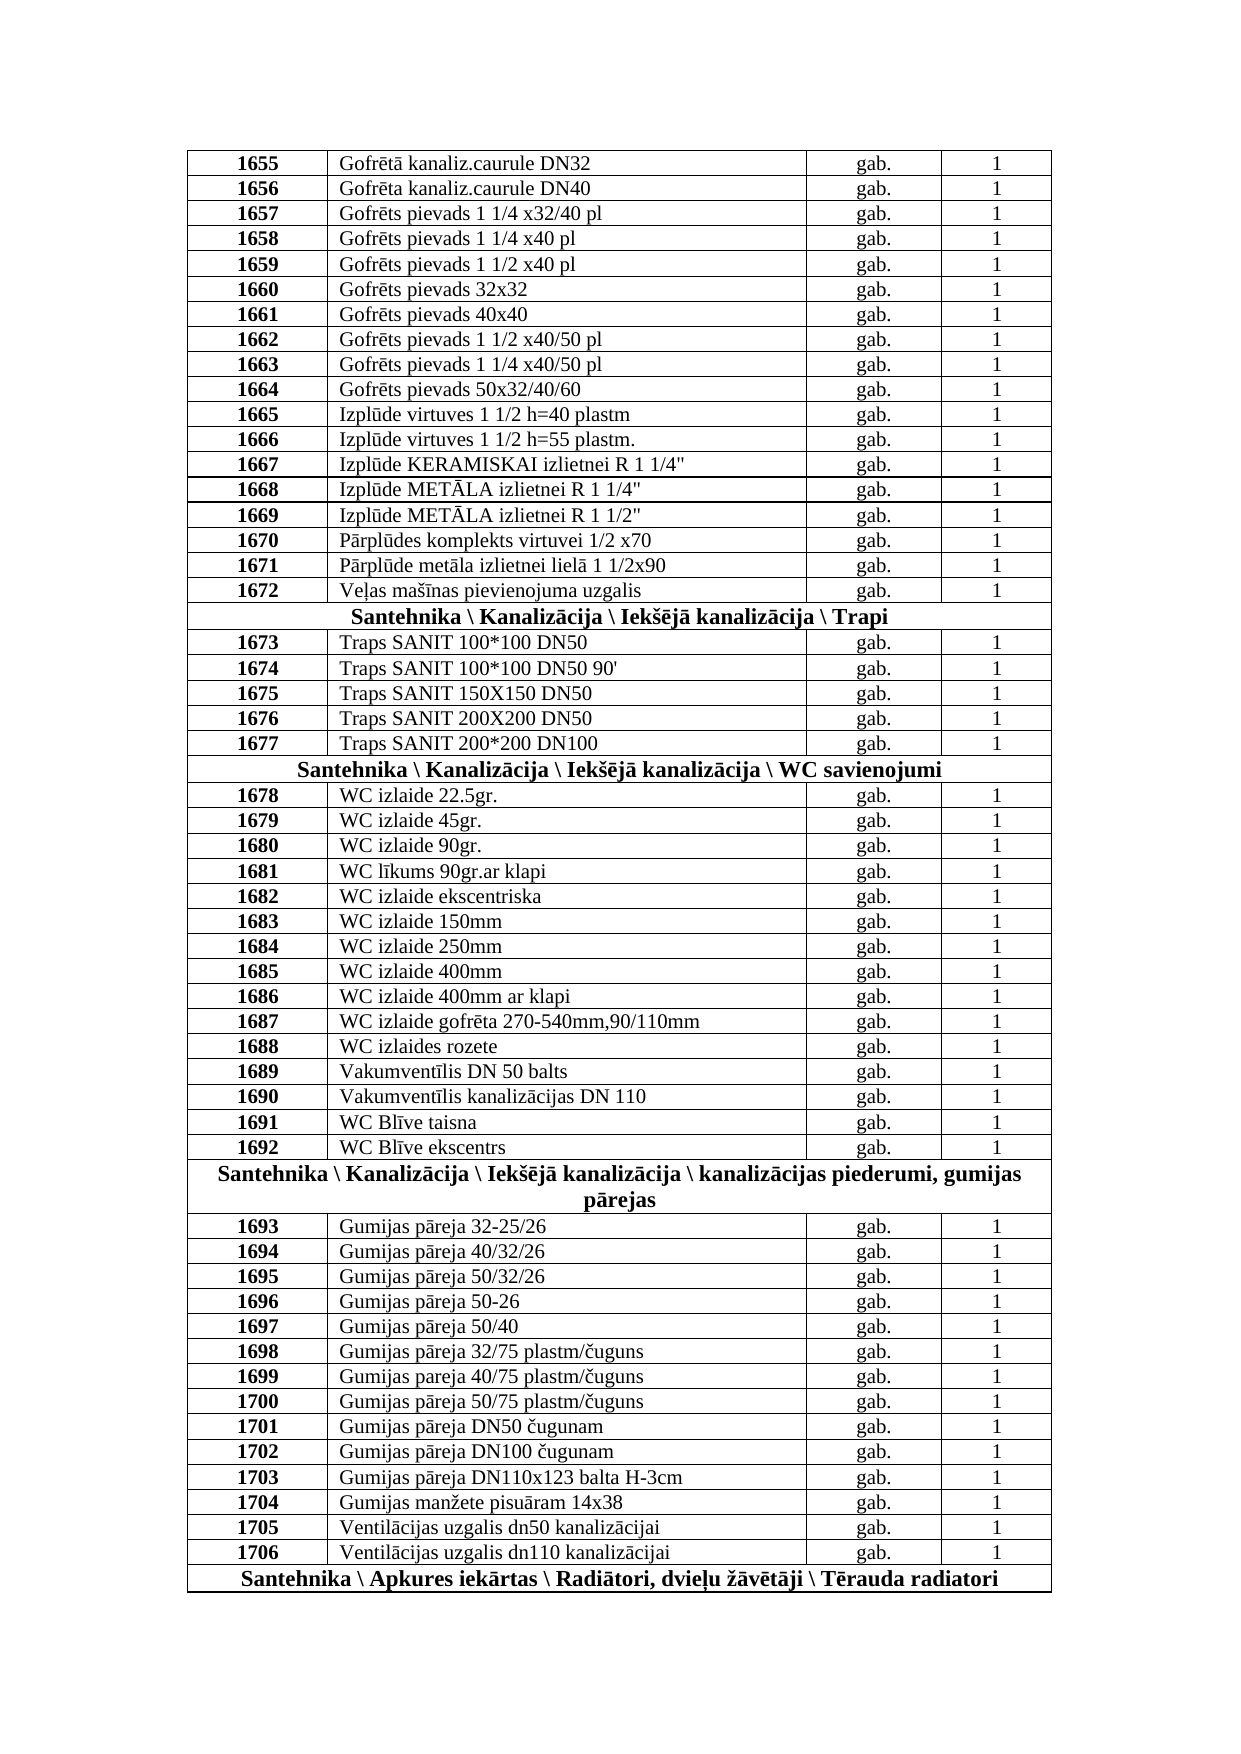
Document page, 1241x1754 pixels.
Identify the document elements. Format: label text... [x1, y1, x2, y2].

table_cell gab. [807, 1135, 941, 1159]
table_cell 1 [942, 176, 1051, 200]
table_cell 1 [942, 1389, 1051, 1413]
table_cell 1 [942, 528, 1051, 552]
table_cell 1706 [188, 1540, 327, 1564]
table_cell 1 [942, 427, 1051, 451]
table_cell 1658 [188, 226, 327, 250]
table_cell gab. [807, 1034, 941, 1058]
table_cell 1656 [188, 176, 327, 200]
table_cell 1698 [188, 1339, 327, 1363]
table_cell 1 [942, 655, 1051, 679]
table_cell 1660 [188, 277, 327, 301]
table_cell Izplūde KERAMISKAI izlietnei R 1 1/4" [328, 452, 806, 476]
table_cell 1 [942, 1465, 1051, 1489]
table_cell 1 [942, 201, 1051, 225]
table_cell 1 [942, 1264, 1051, 1288]
table_cell Traps SANIT 150X150 DN50 [328, 681, 806, 704]
table_cell gab. [807, 553, 941, 577]
table_cell 1 [942, 859, 1051, 883]
table_cell gab. [807, 1490, 941, 1514]
table_cell 1700 [188, 1389, 327, 1413]
table_cell 1667 [188, 452, 327, 476]
table_cell 1 [942, 1009, 1051, 1033]
table_cell Izplūde METĀLA izlietnei R 1 1/2" [328, 503, 806, 527]
table_cell 1684 [188, 934, 327, 958]
table_cell WC izlaide 90gr. [328, 834, 806, 857]
table_cell 1 [942, 808, 1051, 832]
table_cell Gofrētā kanaliz.caurule DN32 [328, 151, 806, 175]
table_cell 1 [942, 1059, 1051, 1083]
table_cell Santehnika \ Kanalizācija \ Iekšējā kanalizācija \ kanalizācijas piederumi, gumijas pārejas [188, 1160, 1051, 1212]
table_cell gab. [807, 302, 941, 326]
table_cell gab. [807, 783, 941, 807]
table_cell 1663 [188, 352, 327, 376]
table_cell WC izlaide 400mm [328, 959, 806, 983]
table_cell Gumijas pāreja 40/32/26 [328, 1239, 806, 1263]
table_cell Gofrēta kanaliz.caurule DN40 [328, 176, 806, 200]
table_cell 1661 [188, 302, 327, 326]
table_cell Traps SANIT 200*200 DN100 [328, 731, 806, 755]
table_cell 1674 [188, 655, 327, 679]
table_cell gab. [807, 1364, 941, 1388]
table_cell gab. [807, 884, 941, 908]
table_cell 1677 [188, 731, 327, 755]
table_cell 1 [942, 783, 1051, 807]
table_cell 1691 [188, 1110, 327, 1134]
table_cell gab. [807, 201, 941, 225]
table_cell Gumijas pāreja 50-26 [328, 1289, 806, 1313]
table_cell 1659 [188, 251, 327, 276]
table_cell Traps SANIT 100*100 DN50 [328, 630, 806, 654]
table_cell 1 [942, 959, 1051, 983]
table_cell 1 [942, 302, 1051, 326]
table_cell 1686 [188, 984, 327, 1008]
table_cell 1678 [188, 783, 327, 807]
table_cell 1 [942, 226, 1051, 250]
table_cell 1682 [188, 884, 327, 908]
table_cell 1 [942, 731, 1051, 755]
table_cell WC izlaide gofrēta 270-540mm,90/110mm [328, 1009, 806, 1033]
table_cell WC izlaide ekscentriska [328, 884, 806, 908]
table_cell 1701 [188, 1414, 327, 1438]
table_cell 1692 [188, 1135, 327, 1159]
table_cell Gofrēts pievads 1 1/2 x40/50 pl [328, 327, 806, 351]
table_cell Gofrēts pievads 32x32 [328, 277, 806, 301]
table_cell Gumijas pāreja DN100 čugunam [328, 1440, 806, 1463]
table_cell gab. [807, 277, 941, 301]
table_cell 1670 [188, 528, 327, 552]
table_cell Gumijas pāreja DN50 čugunam [328, 1414, 806, 1438]
table_cell Ventilācijas uzgalis dn110 kanalizācijai [328, 1540, 806, 1564]
table_cell 1 [942, 706, 1051, 730]
table_cell WC izlaide 150mm [328, 909, 806, 933]
table_cell 1673 [188, 630, 327, 654]
table_cell 1702 [188, 1440, 327, 1463]
table_cell gab. [807, 1389, 941, 1413]
table_cell 1685 [188, 959, 327, 983]
table_cell Santehnika \ Kanalizācija \ Iekšējā kanalizācija \ WC savienojumi [188, 756, 1051, 782]
table_cell Gumijas pāreja 50/32/26 [328, 1264, 806, 1288]
table_cell 1666 [188, 427, 327, 451]
table_cell gab. [807, 808, 941, 832]
table_cell gab. [807, 1085, 941, 1108]
table_cell Gofrēts pievads 1 1/4 x32/40 pl [328, 201, 806, 225]
table_cell Gofrēts pievads 50x32/40/60 [328, 377, 806, 401]
table_cell 1697 [188, 1314, 327, 1338]
table_cell 1688 [188, 1034, 327, 1058]
table_cell gab. [807, 1314, 941, 1338]
table_cell 1 [942, 377, 1051, 401]
table_cell Gofrēts pievads 1 1/2 x40 pl [328, 251, 806, 276]
table_cell 1 [942, 630, 1051, 654]
table_cell 1657 [188, 201, 327, 225]
table_cell Gumijas pāreja 50/40 [328, 1314, 806, 1338]
table_cell WC izlaide 250mm [328, 934, 806, 958]
table_cell 1 [942, 151, 1051, 175]
table_cell WC izlaide 400mm ar klapi [328, 984, 806, 1008]
table_cell Izplūde virtuves 1 1/2 h=40 plastm [328, 402, 806, 426]
table_cell 1 [942, 402, 1051, 426]
table_cell gab. [807, 706, 941, 730]
table_cell 1681 [188, 859, 327, 883]
table_cell 1 [942, 884, 1051, 908]
table_cell 1 [942, 984, 1051, 1008]
table_cell 1705 [188, 1515, 327, 1539]
table_cell gab. [807, 1239, 941, 1263]
table_cell 1664 [188, 377, 327, 401]
table_cell gab. [807, 427, 941, 451]
table_cell 1655 [188, 151, 327, 175]
table_cell gab. [807, 984, 941, 1008]
table_cell gab. [807, 1414, 941, 1438]
table_cell 1 [942, 452, 1051, 476]
table_cell 1 [942, 1364, 1051, 1388]
table_cell gab. [807, 655, 941, 679]
table_cell Gumijas pāreja 50/75 plastm/čuguns [328, 1389, 806, 1413]
table_cell Gofrēts pievads 1 1/4 x40/50 pl [328, 352, 806, 376]
table_cell 1 [942, 578, 1051, 602]
table_cell 1 [942, 1239, 1051, 1263]
table_cell 1704 [188, 1490, 327, 1514]
table_cell Gumijas pāreja 32-25/26 [328, 1214, 806, 1238]
table_cell 1 [942, 1414, 1051, 1438]
table_cell gab. [807, 478, 941, 501]
table_cell 1 [942, 1034, 1051, 1058]
table_cell WC izlaide 45gr. [328, 808, 806, 832]
table_cell 1662 [188, 327, 327, 351]
table_cell 1 [942, 909, 1051, 933]
table_cell Vakumventīlis DN 50 balts [328, 1059, 806, 1083]
table_cell 1 [942, 1540, 1051, 1564]
table_cell 1665 [188, 402, 327, 426]
table_cell WC izlaide 22.5gr. [328, 783, 806, 807]
table_cell WC Blīve taisna [328, 1110, 806, 1134]
table_cell 1689 [188, 1059, 327, 1083]
table_cell 1 [942, 1440, 1051, 1463]
table_cell 1 [942, 553, 1051, 577]
table_cell gab. [807, 1264, 941, 1288]
table_cell Izplūde METĀLA izlietnei R 1 1/4" [328, 478, 806, 501]
table_cell 1 [942, 1314, 1051, 1338]
table_cell Pārplūdes komplekts virtuvei 1/2 x70 [328, 528, 806, 552]
table_cell gab. [807, 402, 941, 426]
table_cell 1696 [188, 1289, 327, 1313]
table_cell 1 [942, 478, 1051, 501]
table_cell gab. [807, 1515, 941, 1539]
table_cell Veļas mašīnas pievienojuma uzgalis [328, 578, 806, 602]
table_cell 1 [942, 503, 1051, 527]
table_cell Ventilācijas uzgalis dn50 kanalizācijai [328, 1515, 806, 1539]
table_cell Traps SANIT 200X200 DN50 [328, 706, 806, 730]
table_cell gab. [807, 1465, 941, 1489]
table_cell 1694 [188, 1239, 327, 1263]
table_cell 1695 [188, 1264, 327, 1288]
table_cell Gofrēts pievads 1 1/4 x40 pl [328, 226, 806, 250]
table_cell 1 [942, 1085, 1051, 1108]
table_cell gab. [807, 959, 941, 983]
table_cell gab. [807, 176, 941, 200]
table_cell 1 [942, 1214, 1051, 1238]
table_cell 1690 [188, 1085, 327, 1108]
table_cell 1683 [188, 909, 327, 933]
table_cell 1687 [188, 1009, 327, 1033]
table_cell gab. [807, 578, 941, 602]
table_cell gab. [807, 503, 941, 527]
table_cell 1 [942, 681, 1051, 704]
table_cell 1699 [188, 1364, 327, 1388]
table_cell Izplūde virtuves 1 1/2 h=55 plastm. [328, 427, 806, 451]
table_cell gab. [807, 934, 941, 958]
table_cell Santehnika \ Apkures iekārtas \ Radiātori, dvieļu žāvētāji \ Tērauda radiatori [188, 1565, 1051, 1591]
table_cell 1676 [188, 706, 327, 730]
table_cell 1680 [188, 834, 327, 857]
table_cell gab. [807, 352, 941, 376]
table_cell Santehnika \ Kanalizācija \ Iekšējā kanalizācija \ Trapi [188, 603, 1051, 629]
table_cell gab. [807, 1110, 941, 1134]
table_cell gab. [807, 528, 941, 552]
table_cell 1 [942, 277, 1051, 301]
table_cell gab. [807, 1339, 941, 1363]
table_cell 1669 [188, 503, 327, 527]
table_cell gab. [807, 859, 941, 883]
table_cell 1672 [188, 578, 327, 602]
table_cell Gofrēts pievads 40x40 [328, 302, 806, 326]
table_cell gab. [807, 151, 941, 175]
table_cell 1 [942, 1339, 1051, 1363]
table_cell 1 [942, 934, 1051, 958]
table_cell gab. [807, 1440, 941, 1463]
table_cell gab. [807, 1540, 941, 1564]
table_cell Gumijas pāreja DN110x123 balta H-3cm [328, 1465, 806, 1489]
table_cell 1 [942, 251, 1051, 276]
table_cell gab. [807, 377, 941, 401]
table_cell gab. [807, 1059, 941, 1083]
table_cell Traps SANIT 100*100 DN50 90' [328, 655, 806, 679]
table_cell 1671 [188, 553, 327, 577]
table_cell 1 [942, 1135, 1051, 1159]
table_cell WC līkums 90gr.ar klapi [328, 859, 806, 883]
table_cell 1693 [188, 1214, 327, 1238]
table_cell 1679 [188, 808, 327, 832]
table_cell WC Blīve ekscentrs [328, 1135, 806, 1159]
table_cell 1 [942, 1289, 1051, 1313]
table_cell Gumijas pareja 40/75 plastm/čuguns [328, 1364, 806, 1388]
table_cell gab. [807, 327, 941, 351]
table_cell gab. [807, 909, 941, 933]
table_cell WC izlaides rozete [328, 1034, 806, 1058]
table_cell Gumijas manžete pisuāram 14x38 [328, 1490, 806, 1514]
table_cell 1 [942, 1110, 1051, 1134]
table_cell 1 [942, 1490, 1051, 1514]
table_cell 1675 [188, 681, 327, 704]
table_cell gab. [807, 1214, 941, 1238]
table_cell 1 [942, 1515, 1051, 1539]
table_cell gab. [807, 226, 941, 250]
table_cell gab. [807, 731, 941, 755]
table_cell gab. [807, 630, 941, 654]
table_cell 1703 [188, 1465, 327, 1489]
table_cell gab. [807, 452, 941, 476]
table_cell gab. [807, 1009, 941, 1033]
table_cell gab. [807, 1289, 941, 1313]
table_cell gab. [807, 834, 941, 857]
table_cell Vakumventīlis kanalizācijas DN 110 [328, 1085, 806, 1108]
table_cell 1 [942, 327, 1051, 351]
table_cell 1 [942, 352, 1051, 376]
table_cell Gumijas pāreja 32/75 plastm/čuguns [328, 1339, 806, 1363]
table_cell gab. [807, 681, 941, 704]
table_cell Pārplūde metāla izlietnei lielā 1 1/2x90 [328, 553, 806, 577]
table_cell gab. [807, 251, 941, 276]
table_cell 1 [942, 834, 1051, 857]
table_cell 1668 [188, 478, 327, 501]
